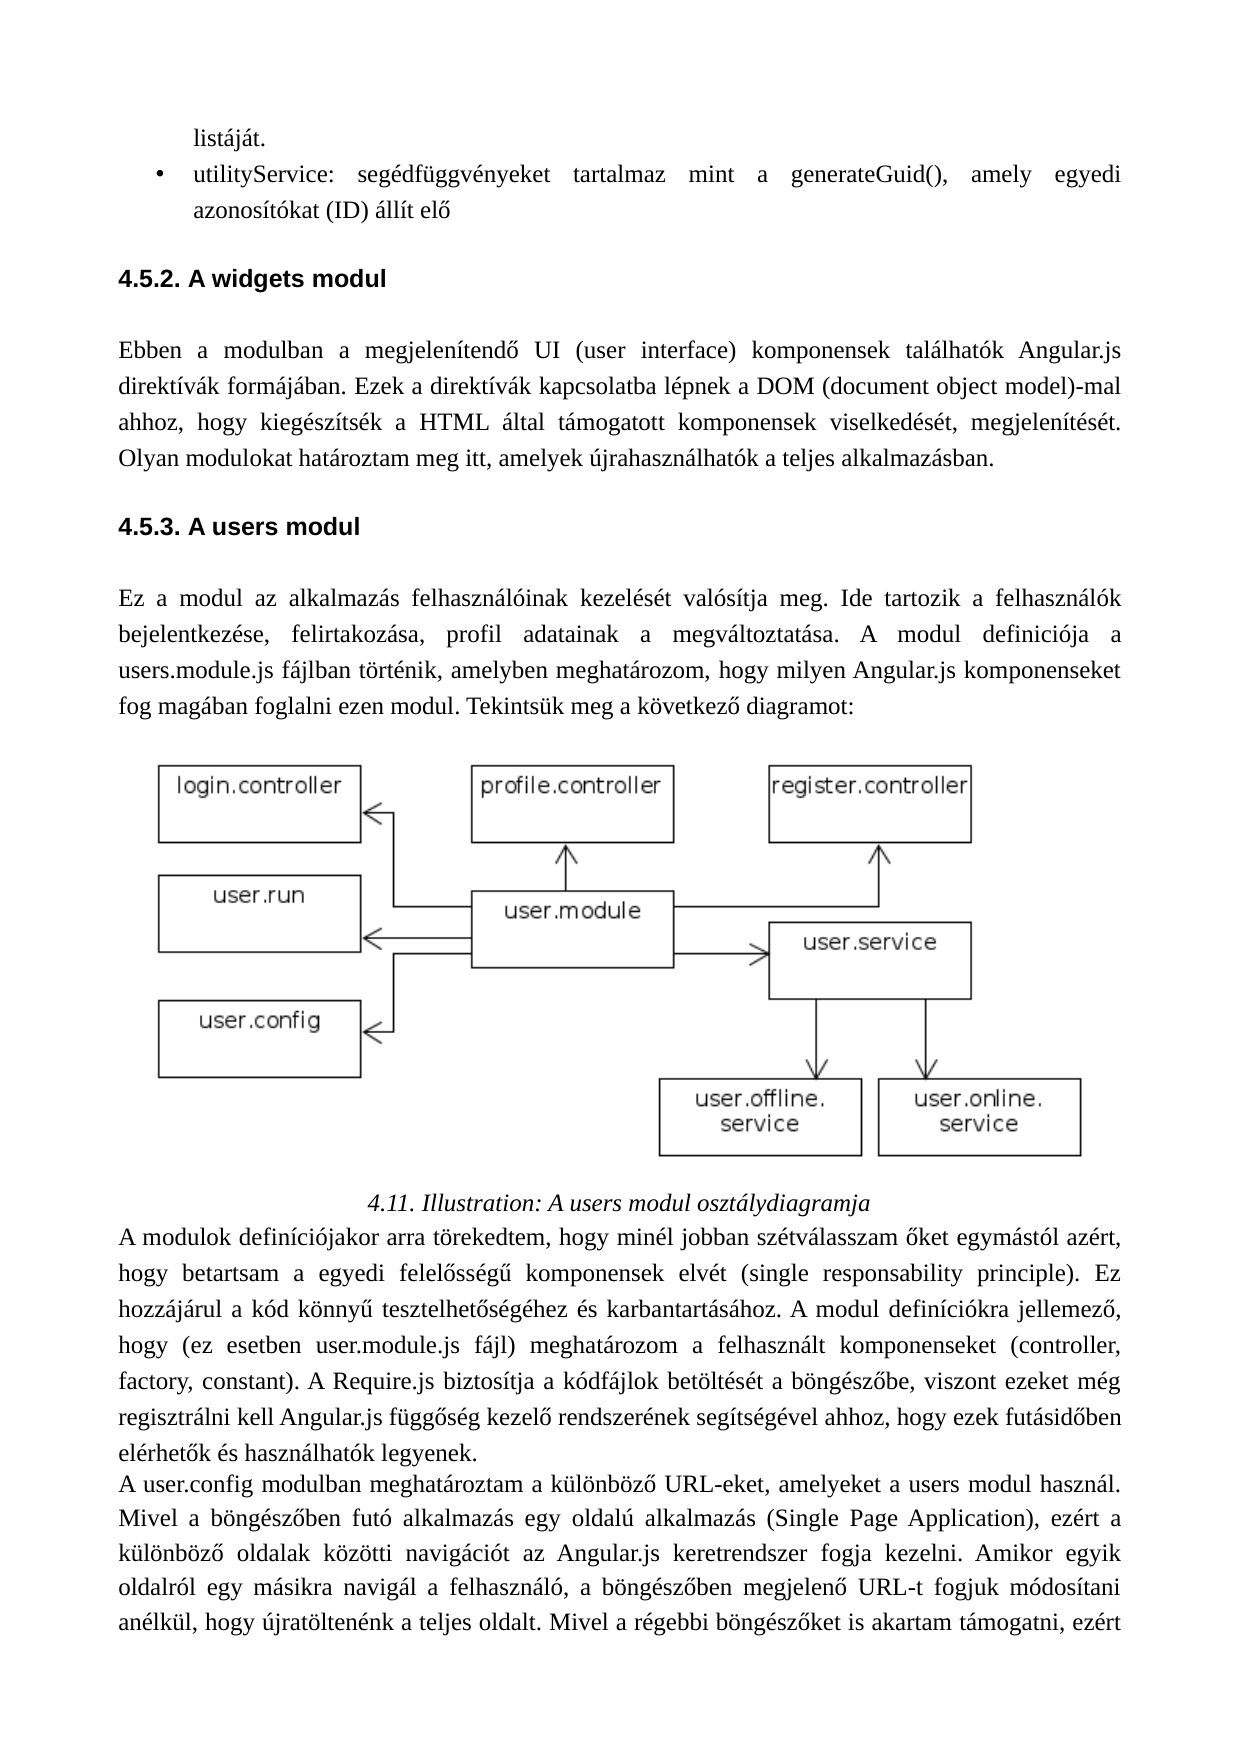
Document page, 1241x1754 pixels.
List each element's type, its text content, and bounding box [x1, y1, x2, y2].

text 4.11. Illustration: A users modul osztálydiagramja [128, 1188, 1112, 1216]
text Ebben a modulban a megjelenítendő UI (user interface) komponensek találhatók Angular.js direktívák formájában. Ezek a direktívák kapcsolatba lépnek a DOM (document object model)-mal ahhoz, hogy kiegészítsék a HTML által támogatott komponensek viselkedését, megjelenítését. Olyan modulokat határoztam meg itt, amelyek újrahasználhatók a teljes alkalmazásban. [118, 330, 1122, 474]
list utilityService: segédfüggvényeket tartalmaz mint a generateGuid(), amely egyedi azonosítókat (ID) állít elő [156, 154, 1122, 226]
list listáját. [156, 118, 1122, 154]
picture [127, 734, 1113, 1188]
text A modulok definíciójakor arra törekedtem, hogy minél jobban szétválasszam őket egymástól azért, hogy betartsam a egyedi felelősségű komponensek elvét (single responsability principle). Ez hozzájárul a kód könnyű tesztelhetőségéhez és karbantartásához. A modul definíciókra jellemező, hogy (ez esetben user.module.js fájl) meghatározom a felhasznált komponenseket (controller, factory, constant). A Require.js biztosítja a kódfájlok betöltését a böngészőbe, viszont ezeket még regisztrálni kell Angular.js függőség kezelő rendszerének segítségével ahhoz, hogy ezek futásidőben elérhetők és használhatók legyenek. [118, 722, 1122, 1469]
title A user.config modulban meghatároztam a különböző URL-eket, amelyeket a users modul használ. Mivel a böngészőben futó alkalmazás egy oldalú alkalmazás (Single Page Application), ezért a különböző oldalak közötti navigációt az Angular.js keretrendszer fogja kezelni. Amikor egyik oldalról egy másikra navigál a felhasználó, a böngészőben megjelenő URL-t fogjuk módosítani anélkül, hogy újratöltenénk a teljes oldalt. Mivel a régebbi böngészőket is akartam támogatni, ezért [118, 1469, 1122, 1635]
subtitle A users modul [118, 512, 1122, 540]
subtitle A widgets modul [118, 264, 1122, 292]
text Ez a modul az alkalmazás felhasználóinak kezelését valósítja meg. Ide tartozik a felhasználók bejelentkezése, felirtakozása, profil adatainak a megváltoztatása. A modul definiciója a users.module.js fájlban történik, amelyben meghatározom, hogy milyen Angular.js komponenseket fog magában foglalni ezen modul. Tekintsük meg a következő diagramot: [118, 578, 1122, 722]
